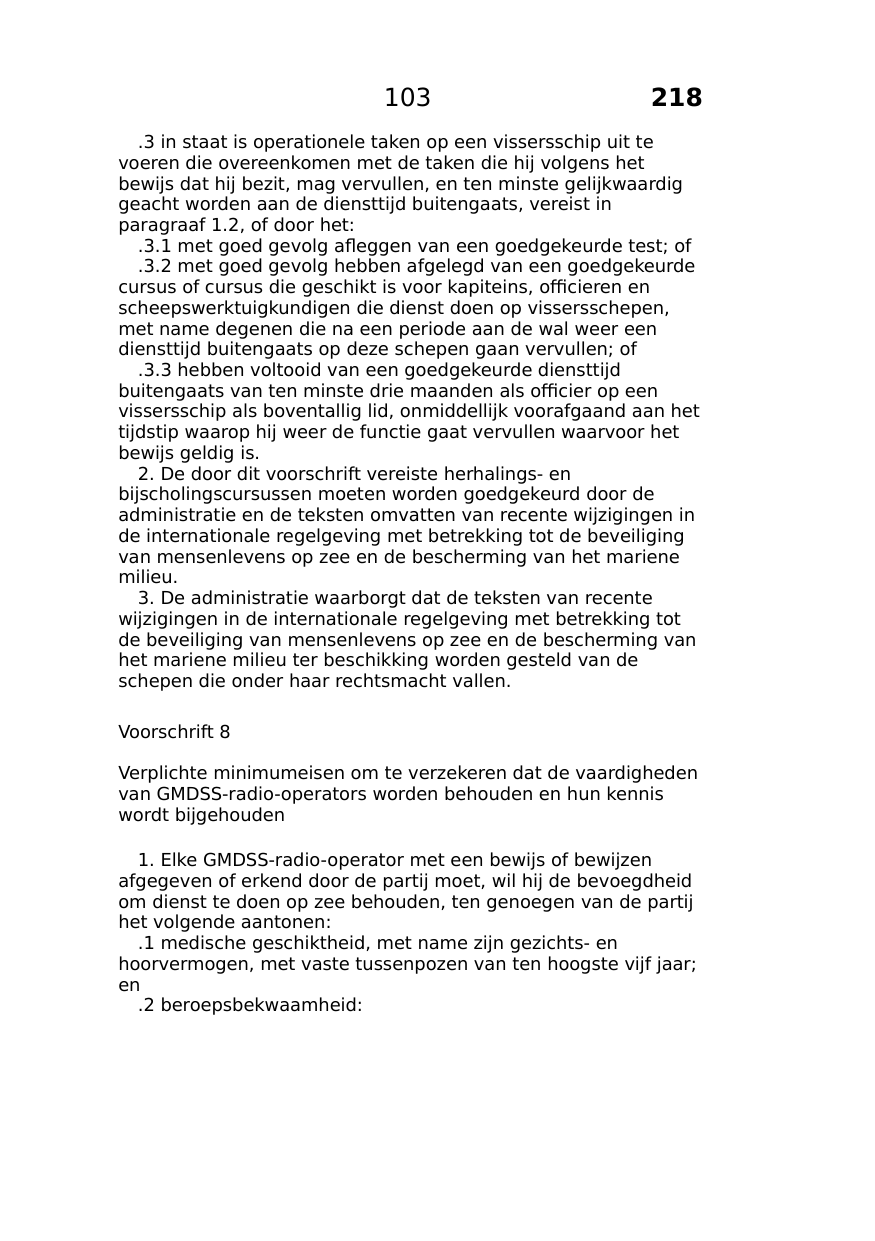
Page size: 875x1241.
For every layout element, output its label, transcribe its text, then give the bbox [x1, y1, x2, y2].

text 1. Elke GMDSS-radio-operator met een bewijs of bewijzen afgegeven of erkend door de partij moet, wil hij de bevoegdheid om dienst te doen op zee behouden, ten genoegen van de partij het volgende aantonen: [118, 850, 703, 933]
subtitle Voorschrift 8 Verplichte minimumeisen om te verzekeren dat de vaardigheden van GMDSS-radio-operators worden behouden en hun kennis wordt bijgehouden [118, 722, 703, 825]
text .3.1 met goed gevolg afleggen van een goedgekeurde test; of [118, 236, 703, 256]
text 3. De administratie waarborgt dat de teksten van recente wijzigingen in de internationale regelgeving met betrekking tot de beveiliging van mensenlevens op zee en de bescherming van het mariene milieu ter beschikking worden gesteld van de schepen die onder haar rechtsmacht vallen. [118, 588, 703, 692]
text .1 medische geschiktheid, met name zijn gezichts- en hoorvermogen, met vaste tussenpozen van ten hoogste vijf jaar; en [118, 933, 703, 995]
text 2. De door dit voorschrift vereiste herhalings- en bijscholingscursussen moeten worden goedgekeurd door de administratie en de teksten omvatten van recente wijzigingen in de internationale regelgeving met betrekking tot de beveiliging van mensenlevens op zee en de bescherming van het mariene milieu. [118, 463, 703, 588]
text .3.2 met goed gevolg hebben afgelegd van een goedgekeurde cursus of cursus die geschikt is voor kapiteins, officieren en scheepswerktuigkundigen die dienst doen op vissersschepen, met name degenen die na een periode aan de wal weer een diensttijd buitengaats op deze schepen gaan vervullen; of [118, 256, 703, 360]
text .3 in staat is operationele taken op een vissersschip uit te voeren die overeenkomen met de taken die hij volgens het bewijs dat hij bezit, mag vervullen, en ten minste gelijkwaardig geacht worden aan de diensttijd buitengaats, vereist in paragraaf 1.2, of door het: [118, 132, 703, 236]
text .3.3 hebben voltooid van een goedgekeurde diensttijd buitengaats van ten minste drie maanden als officier op een vissersschip als boventallig lid, onmiddellijk voorafgaand aan het tijdstip waarop hij weer de functie gaat vervullen waarvoor het bewijs geldig is. [118, 360, 703, 463]
text .2 beroepsbekwaamheid: [118, 995, 703, 1016]
